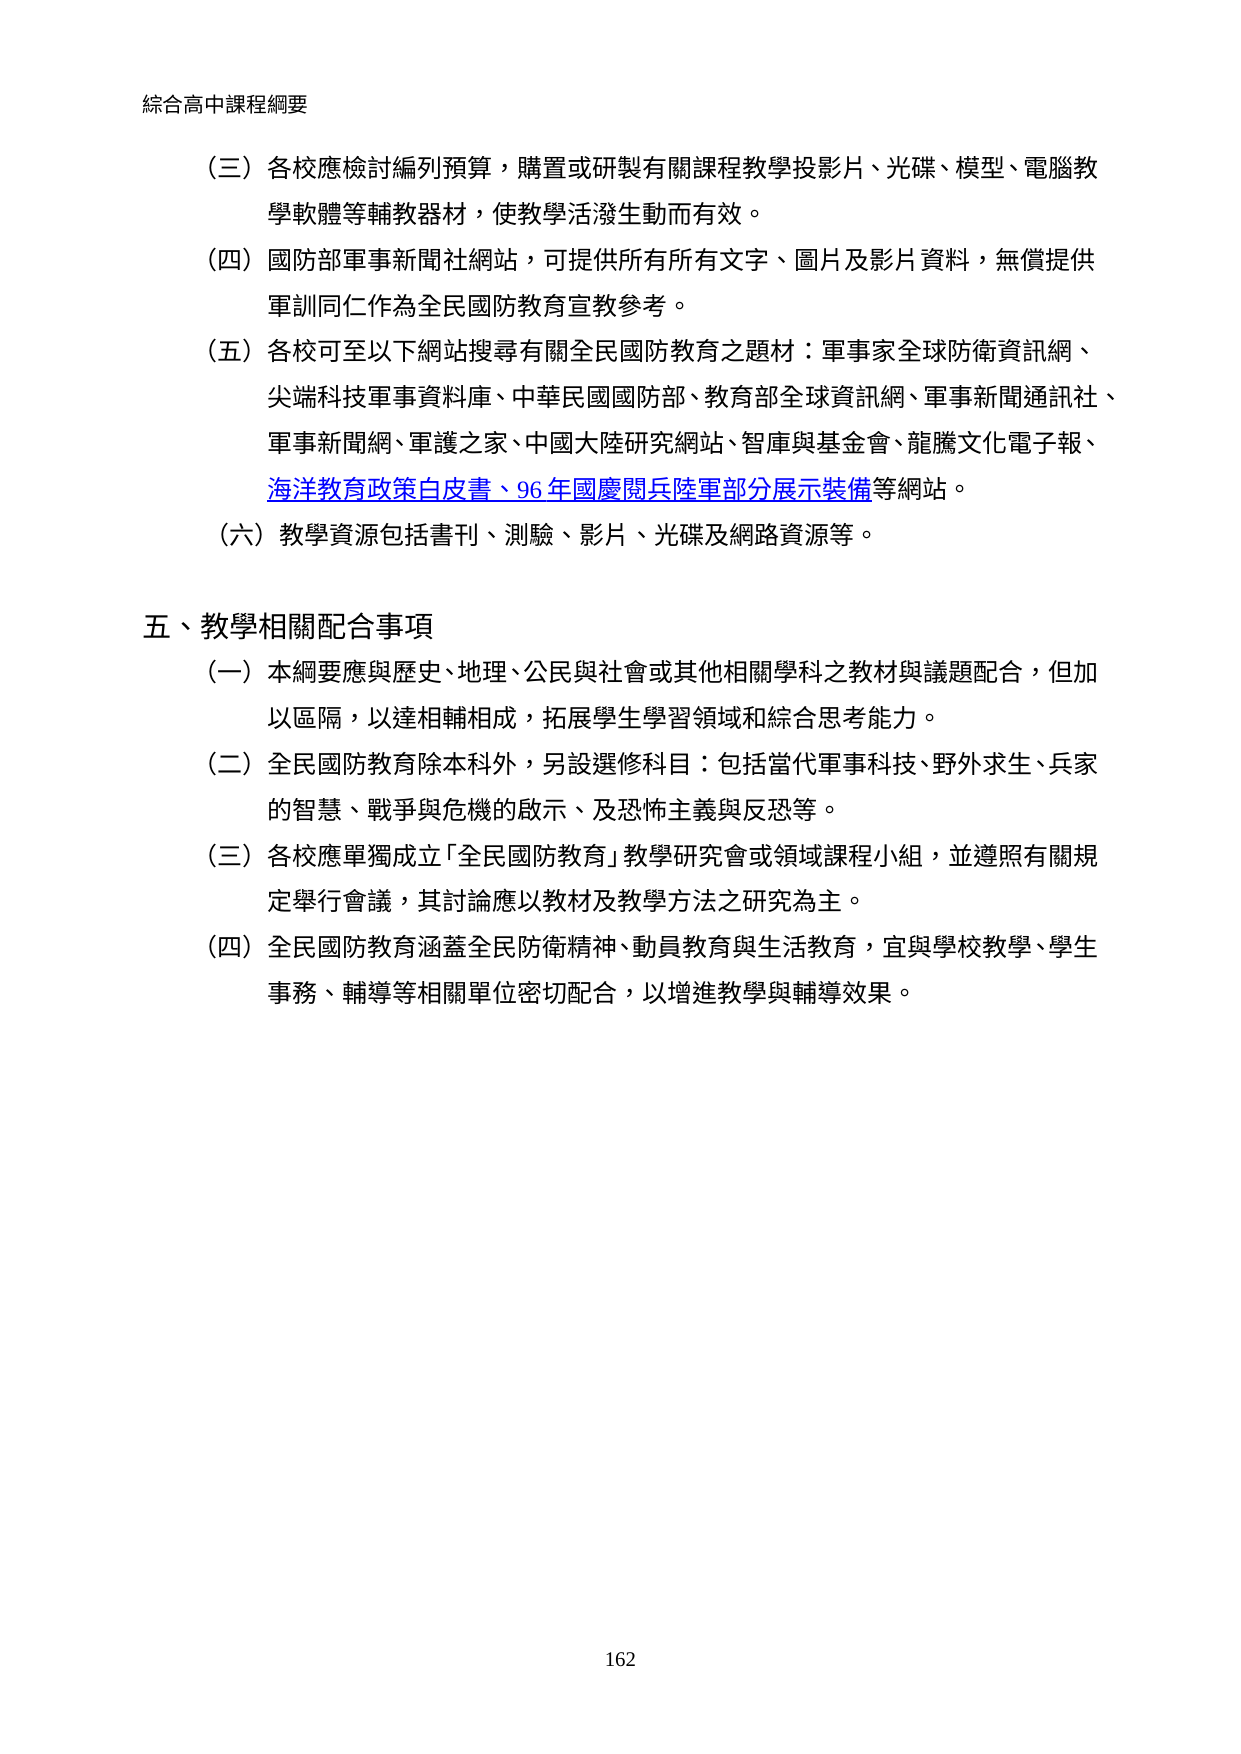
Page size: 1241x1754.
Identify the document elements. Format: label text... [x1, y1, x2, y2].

text （五）各校可至以下網站搜尋有關全民國防教育之題材：軍事家全球防衛資訊網、尖端科技軍事資料庫、中華民國國防部、教育部全球資訊網、軍事新聞通訊社、軍事新聞網、軍護之家、中國大陸研究網站、智庫與基金會、龍騰文化電子報、海洋教育政策白皮書、96年國慶閱兵陸軍部分展示裝備等網站。 [192, 327, 1098, 510]
text （一）本綱要應與歷史、地理、公民與社會或其他相關學科之教材與議題配合，但加以區隔，以達相輔相成，拓展學生學習領域和綜合思考能力。 [192, 648, 1098, 739]
text （四）全民國防教育涵蓋全民防衛精神、動員教育與生活教育，宜與學校教學、學生事務、輔導等相關單位密切配合，以增進教學與輔導效果。 [192, 923, 1098, 1014]
text （二）全民國防教育除本科外，另設選修科目：包括當代軍事科技、野外求生、兵家的智慧、戰爭與危機的啟示、及恐怖主義與反恐等。 [192, 739, 1098, 831]
text （三）各校應檢討編列預算，購置或研製有關課程教學投影片、光碟、模型、電腦教學軟體等輔教器材，使教學活潑生動而有效。 [192, 144, 1098, 235]
text （四）國防部軍事新聞社網站，可提供所有所有文字、圖片及影片資料，無償提供軍訓同仁作為全民國防教育宣教參考。 [192, 235, 1098, 327]
text （三）各校應單獨成立「全民國防教育」教學研究會或領域課程小組，並遵照有關規定舉行會議，其討論應以教材及教學方法之研究為主。 [192, 831, 1098, 923]
text （六）教學資源包括書刊、測驗、影片、光碟及網路資源等。 [142, 510, 1098, 556]
text 五、教學相關配合事項 [142, 602, 1098, 648]
